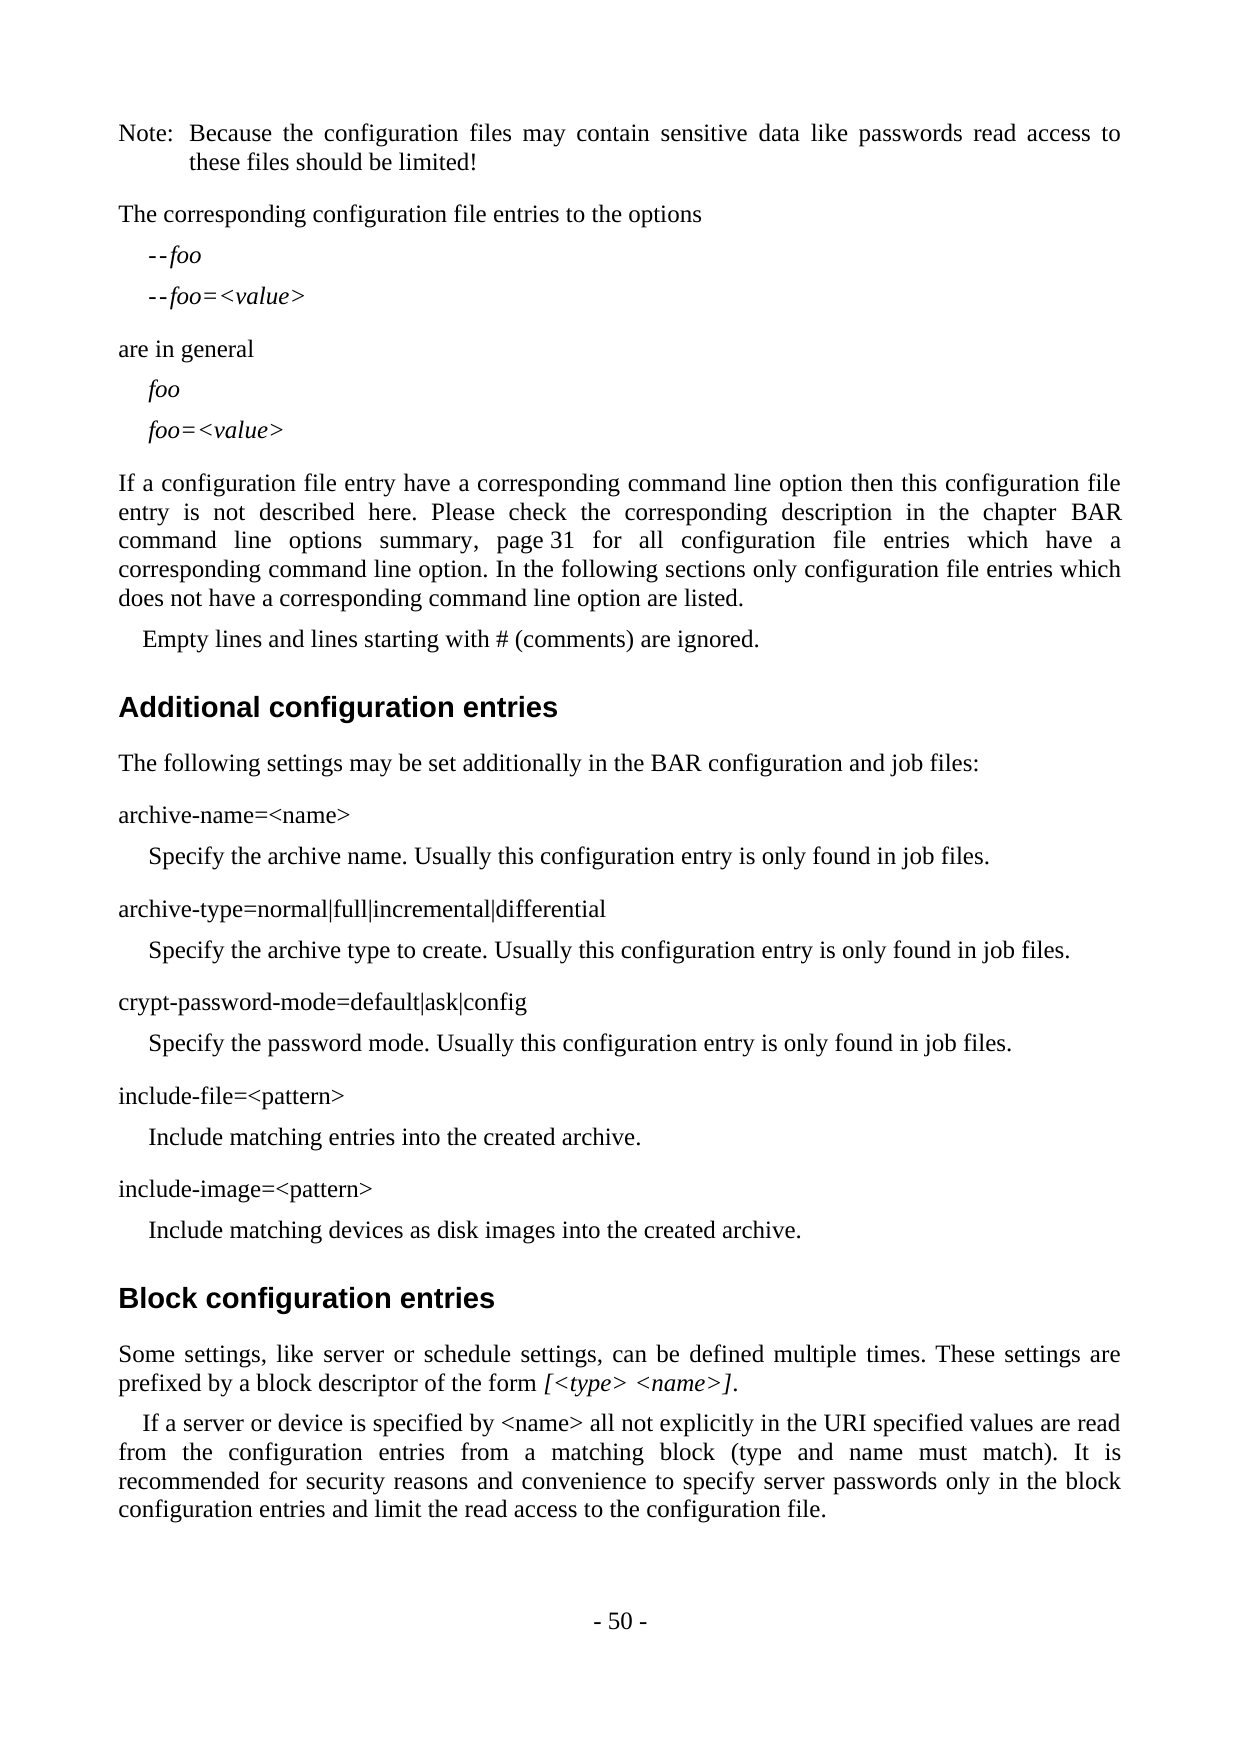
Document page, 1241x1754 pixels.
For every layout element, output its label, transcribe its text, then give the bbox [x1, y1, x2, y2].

text Specify the archive name. Usually this configuration entry is only found in job files. [148, 841, 1122, 870]
subtitle Block configuration entries [118, 1281, 1122, 1314]
text Include matching devices as disk images into the created archive. [148, 1215, 1122, 1244]
text Include matching entries into the created archive. [148, 1122, 1122, 1150]
subtitle Additional configuration entries [118, 690, 1122, 723]
text foo=<value> [148, 415, 1122, 444]
text Specify the archive type to create. Usually this configuration entry is only found in job files. [148, 935, 1122, 963]
text ‑‑foo [148, 240, 1122, 269]
text foo [148, 374, 1122, 403]
text The corresponding configuration file entries to the options [118, 199, 1122, 228]
title include-image=<pattern> [118, 1174, 1122, 1203]
text Specify the password mode. Usually this configuration entry is only found in job files. [148, 1028, 1122, 1057]
title archive-type=normal|full|incremental|differential [118, 894, 1122, 923]
text ‑‑foo=<value> [148, 281, 1122, 310]
text are in general [118, 334, 1122, 362]
title crypt-password-mode=default|ask|config [118, 987, 1122, 1016]
text Some settings, like server or schedule settings, can be defined multiple times. These settings are prefixed by a block descriptor of the form [<type> <name>]. [118, 1339, 1122, 1396]
text If a configuration file entry have a corresponding command line option then this configuration file entry is not described here. Please check the corresponding description in the chapter BAR command line options summary, page 33 for all configuration file entries which have a corresponding command line option. In the following sections only configuration file entries which does not have a corresponding command line option are listed. [118, 468, 1122, 612]
text Note: Because the configuration files may contain sensitive data like passwords read access to these files should be limited! [118, 118, 1122, 176]
text Empty lines and lines starting with # (comments) are ignored. [118, 624, 1122, 652]
title archive-name=<name> [118, 801, 1122, 829]
text The following settings may be set additionally in the BAR configuration and job files: [118, 748, 1122, 777]
text If a server or device is specified by <name> all not explicitly in the URI specified values are read from the configuration entries from a matching block (type and name must match). It is recommended for security reasons and convenience to specify server passwords only in the block configuration entries and limit the read access to the configuration file. [118, 1408, 1122, 1523]
title include-file=<pattern> [118, 1081, 1122, 1110]
